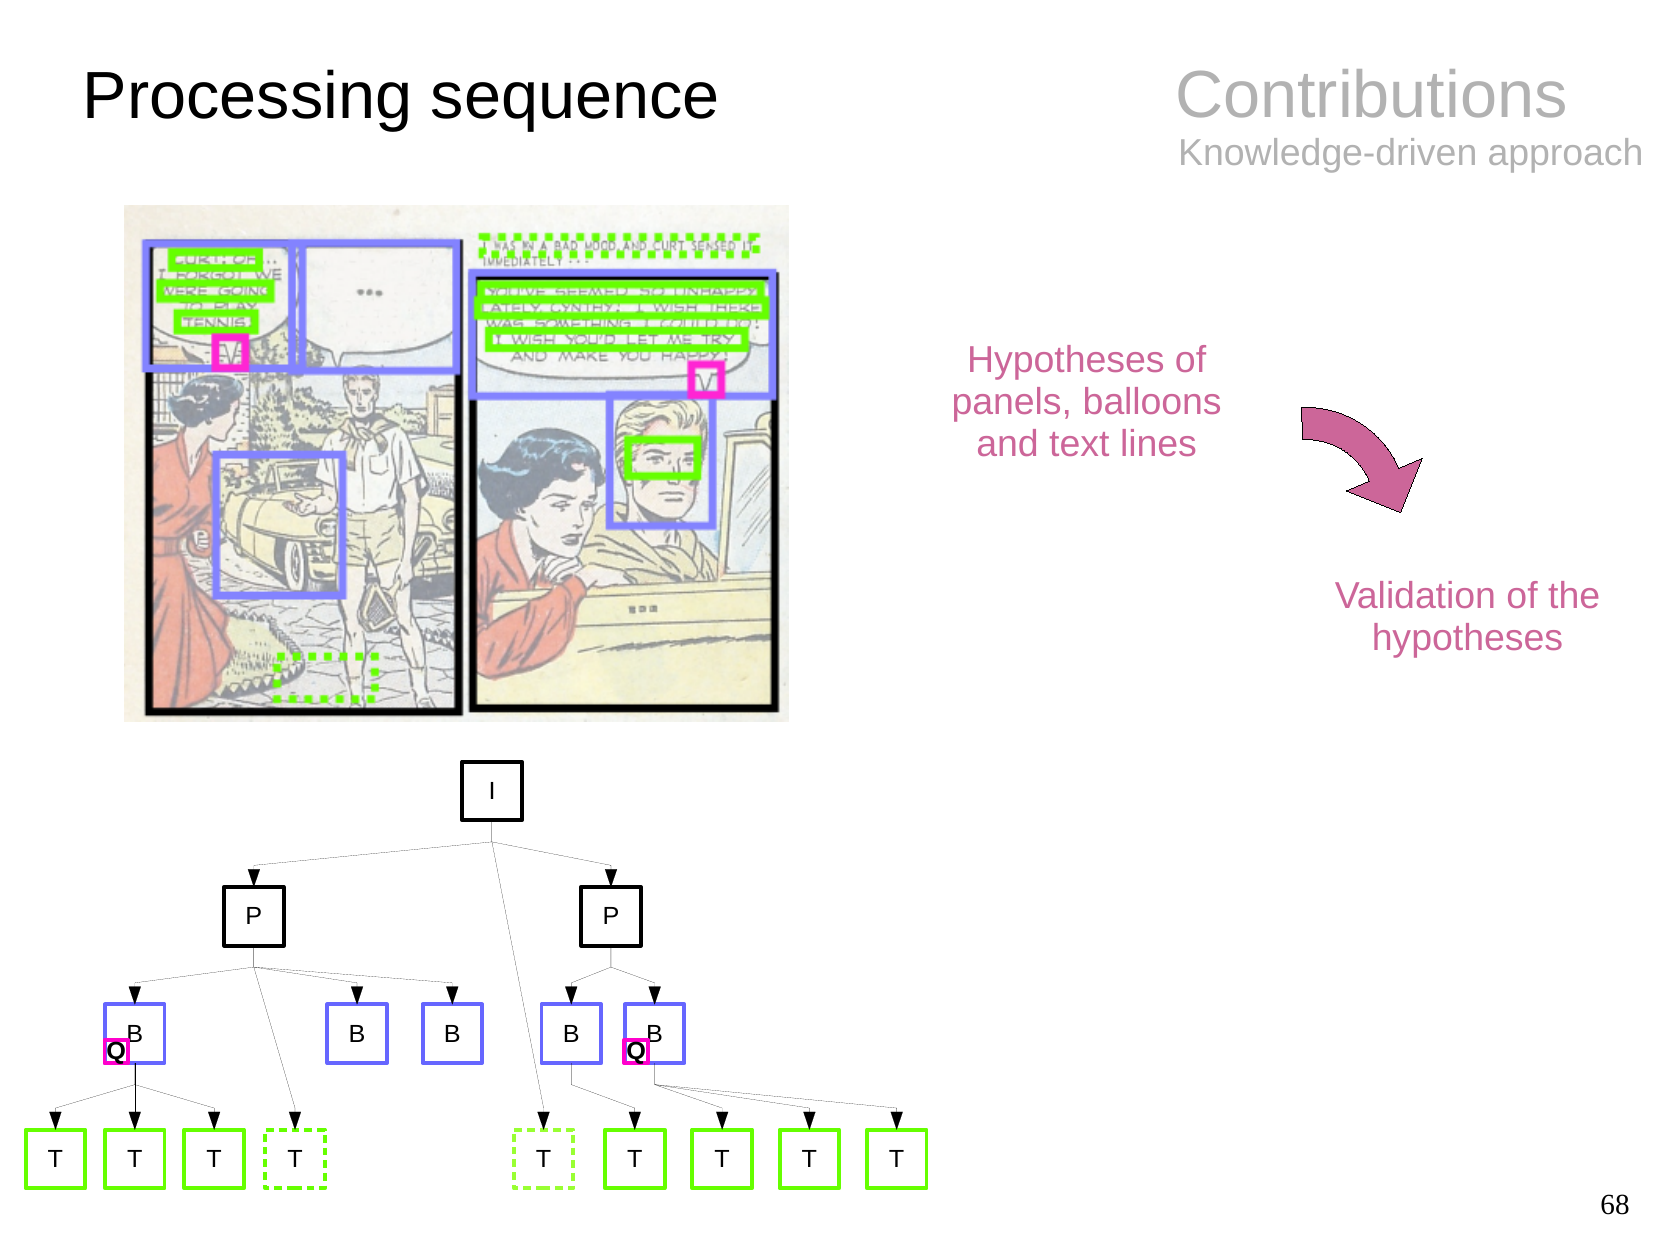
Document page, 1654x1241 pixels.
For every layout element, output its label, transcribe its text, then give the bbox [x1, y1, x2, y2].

chart [17, 755, 945, 1193]
picture [124, 205, 804, 722]
text_box [1301, 407, 1423, 513]
text_box Validation of the hypotheses [1311, 566, 1625, 666]
title Processing sequence [82, 55, 1571, 136]
text_box Hypotheses of panels, balloons and text lines [897, 330, 1276, 472]
